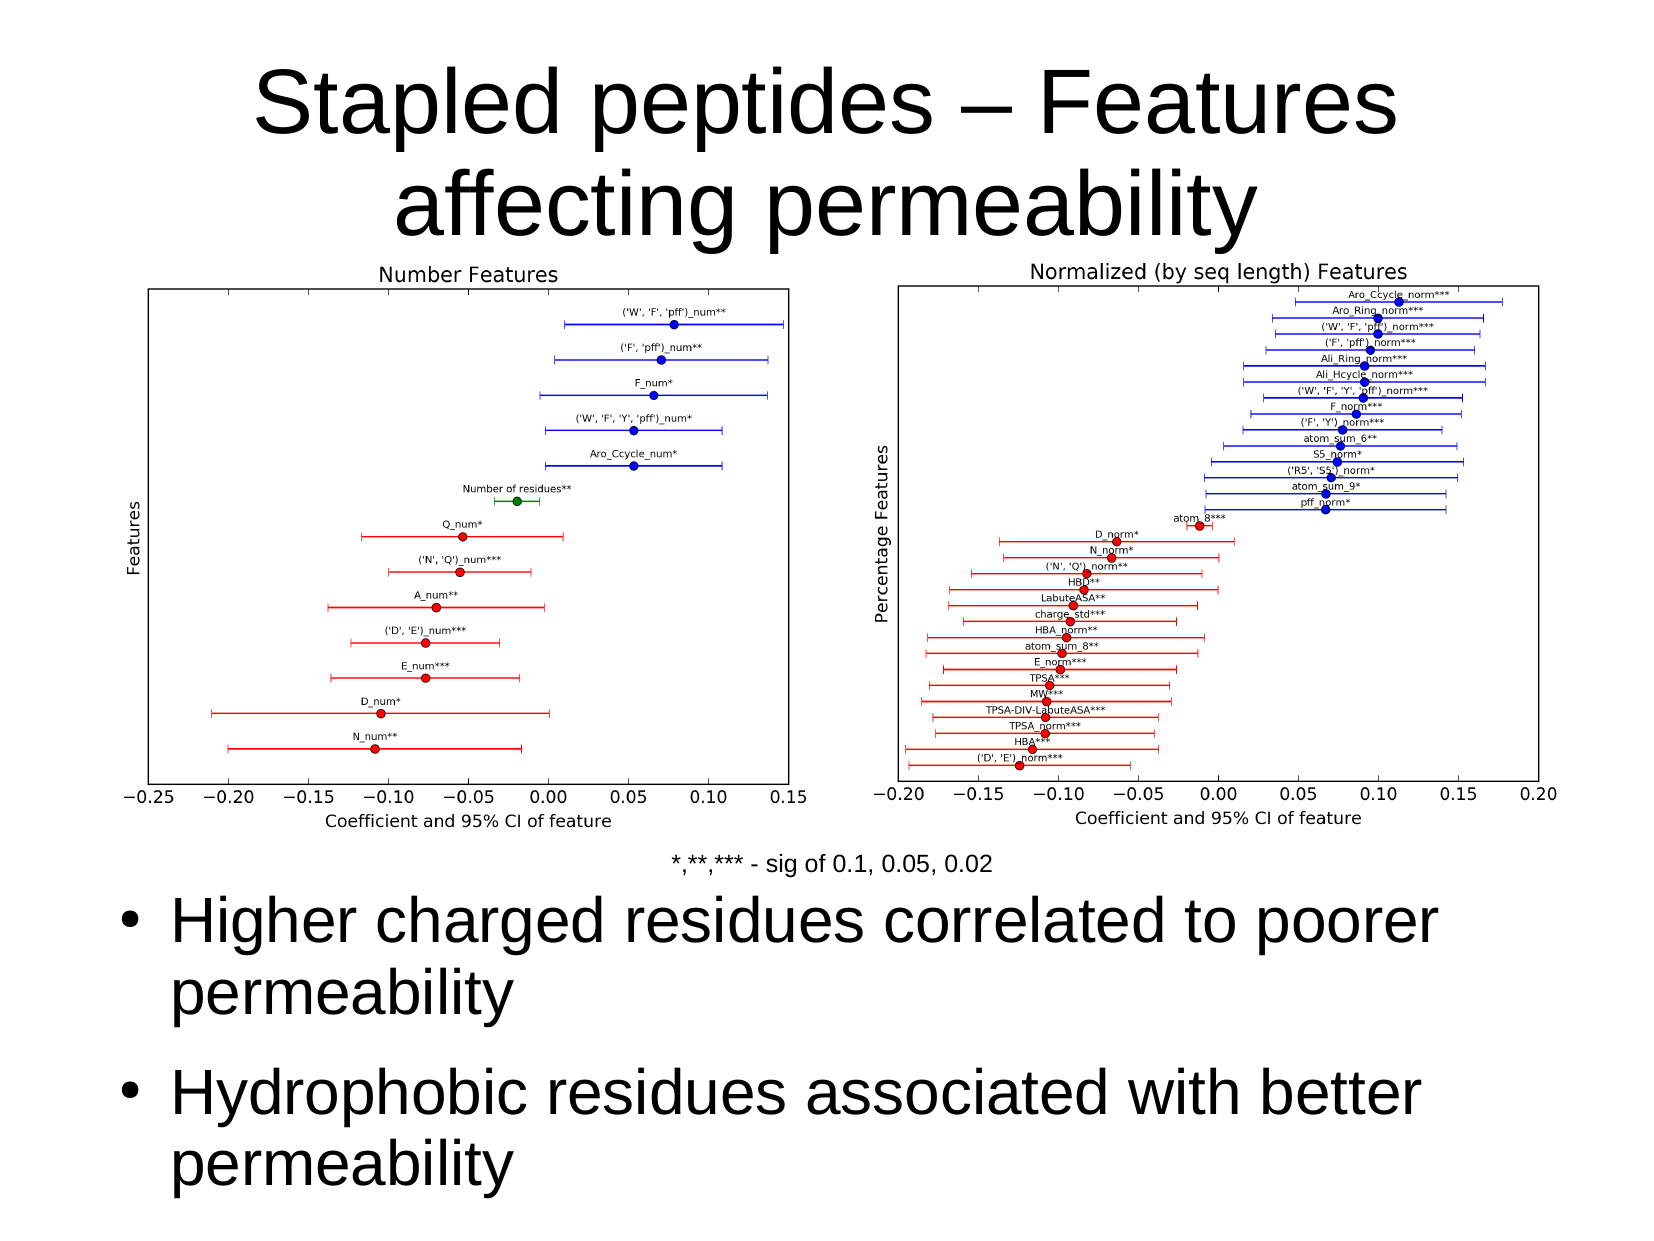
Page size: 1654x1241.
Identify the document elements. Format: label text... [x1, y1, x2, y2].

list Higher charged residues correlated to poorer permeability Hydrophobic residues associated with better permeability [101, 885, 1591, 1201]
text_box *,**,*** - sig of 0.1, 0.05, 0.02 [585, 812, 1081, 916]
title Stapled peptides – Features affecting permeability [82, 49, 1571, 257]
picture [45, 224, 1621, 846]
